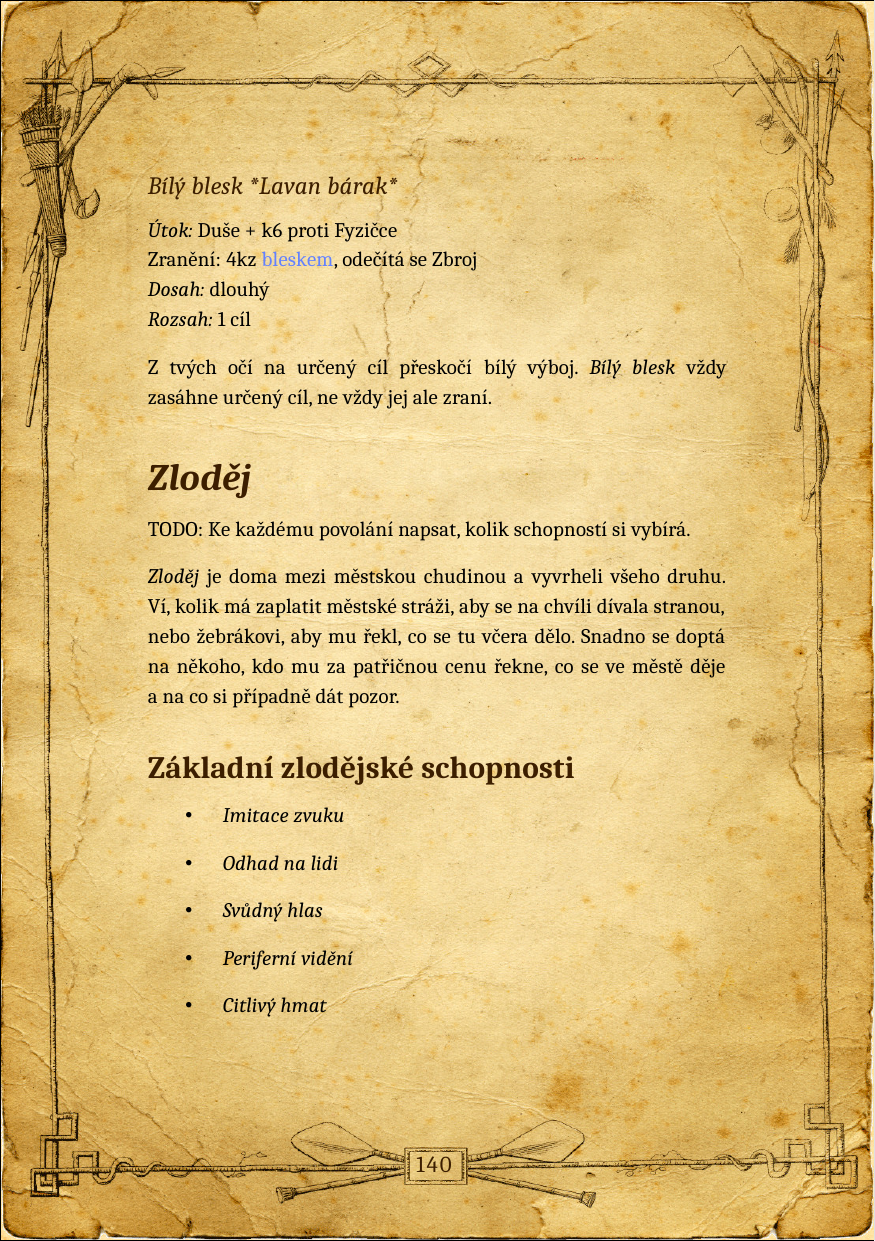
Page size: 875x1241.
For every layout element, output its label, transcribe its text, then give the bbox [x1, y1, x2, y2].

list Periferní vidění [185, 946, 726, 970]
subtitle Bílý blesk *Lavan bárak* [148, 172, 726, 201]
text Zloděj je doma mezi městskou chudinou a⁠ vyvrheli všeho druhu. Ví, kolik má zaplatit městské stráži, aby se na chvíli dívala stranou, nebo žebrákovi, aby mu řekl, co se tu včera dělo. Snadno se doptá na někoho, kdo mu za patřičnou cenu řekne, co se ve městě děje a⁠ na co si případně dát pozor. [148, 565, 726, 709]
subtitle Základní zlodějské schopnosti [148, 750, 726, 786]
list Imitace zvuku [185, 804, 726, 828]
list Citlivý hmat [185, 994, 726, 1018]
list Svůdný hlas [185, 899, 726, 923]
list Odhad na lidi [185, 851, 726, 875]
text TODO: Ke každému povolání napsat, kolik schopností si vybírá. [148, 517, 726, 541]
text Útok: Duše + k6 proti Fyzičce Zranění: 4kz bleskem, odečítá se Zbroj Dosah: dlouhý Rozsah: 1 cíl [148, 218, 726, 332]
text Z⁠ tvých očí na určený cíl přeskočí bílý výboj. Bílý blesk vždy zasáhne určený cíl, ne vždy jej ale zraní. [148, 356, 726, 409]
picture [1, 1, 874, 1240]
subtitle Zloděj [148, 457, 726, 500]
